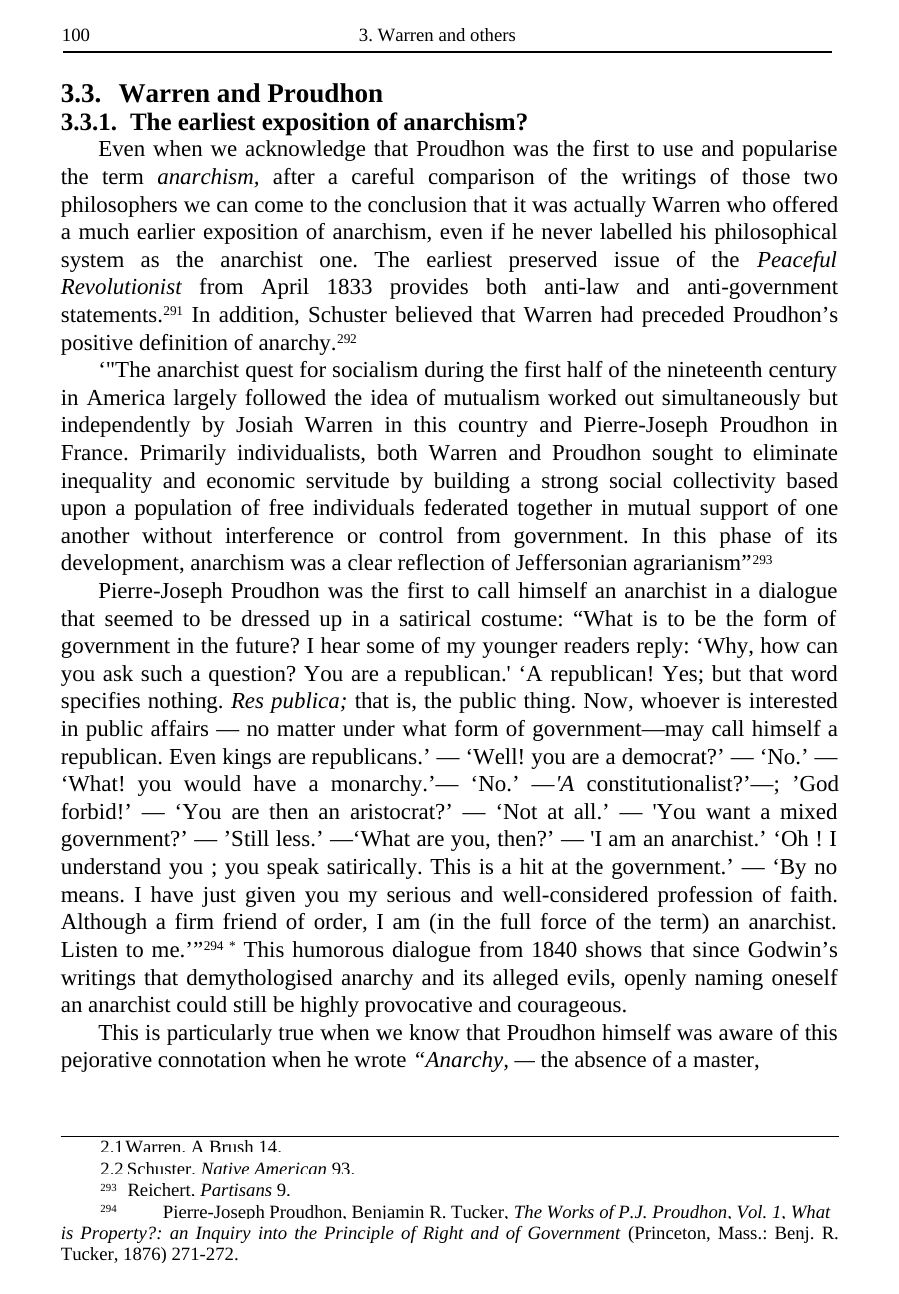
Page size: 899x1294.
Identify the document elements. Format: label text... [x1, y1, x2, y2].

list Warren, A Brush 14. [61, 1137, 839, 1152]
subtitle 3.3.1. The earliest exposition of anarchism? [61, 108, 839, 135]
text 293 Reichert, Partisans 9. [61, 1179, 839, 1195]
text 100 [62, 24, 94, 45]
subtitle 3.3. Warren and Proudhon [61, 77, 839, 108]
text 3. Warren and others [359, 24, 538, 46]
text This is particularly true when we know that Proudhon himself was aware of this pejorative connotation when he wrote “Anarchy, — the absence of a master, [61, 1019, 839, 1073]
text Even when we acknowledge that Proudhon was the first to use and popularise the term anarchism, after a careful comparison of the writings of those two philosophers we can come to the conclusion that it was actually Warren who offered a much earlier exposition of anarchism, even if he never labelled his philosophical system as the anarchist one. The earliest preserved issue of the Peaceful Revolutionist from April 1833 provides both anti-law and anti-government statements.291 In addition, Schuster believed that Warren had preceded Proudhon’s positive definition of anarchy.292 [61, 135, 839, 355]
text 294 Pierre-Joseph Proudhon, Benjamin R. Tucker, The Works of P.J. Proudhon, Vol. 1, What [61, 1201, 839, 1219]
list Schuster, Native American 93. [61, 1158, 839, 1173]
text is Property?: an Inquiry into the Principle of Right and of Government (Princeton, Mass.: Benj. R. Tucker, 1876) 271-272. [61, 1222, 839, 1263]
text ‘"The anarchist quest for socialism during the first half of the nineteenth century in America largely followed the idea of mutualism worked out simultaneously but independently by Josiah Warren in this country and Pierre-Joseph Proudhon in France. Primarily individualists, both Warren and Proudhon sought to eliminate inequality and economic servitude by building a strong social collectivity based upon a population of free individuals federated together in mutual support of one another without interference or control from government. In this phase of its development, anarchism was a clear reflection of Jeffersonian agrarianism”293 [61, 356, 839, 576]
text Pierre-Joseph Proudhon was the first to call himself an anarchist in a dialogue that seemed to be dressed up in a satirical costume: “What is to be the form of government in the future? I hear some of my younger readers reply: ‘Why, how can you ask such a question? You are a republican.' ‘A republican! Yes; but that word specifies nothing. Res publica; that is, the public thing. Now, whoever is interested in public affairs — no matter under what form of government—may call himself a republican. Even kings are republicans.’ — ‘Well! you are a democrat?’ — ‘No.’ — ‘What! you would have a monarchy.’— ‘No.’ —'A constitutionalist?’—; ’God forbid!’ — ‘You are then an aristocrat?’ — ‘Not at all.’ — 'You want a mixed government?’ — ’Still less.’ —‘What are you, then?’ — 'I am an anarchist.’ ‘Oh ! I understand you ; you speak satirically. This is a hit at the government.’ — ‘By no means. I have just given you my serious and well-considered profession of faith. Although a firm friend of order, I am (in the full force of the term) an anarchist. Listen to me.’”294 * This humorous dialogue from 1840 shows that since Godwin’s writings that demythologised anarchy and its alleged evils, openly naming oneself an anarchist could still be highly provocative and courageous. [61, 577, 839, 1017]
